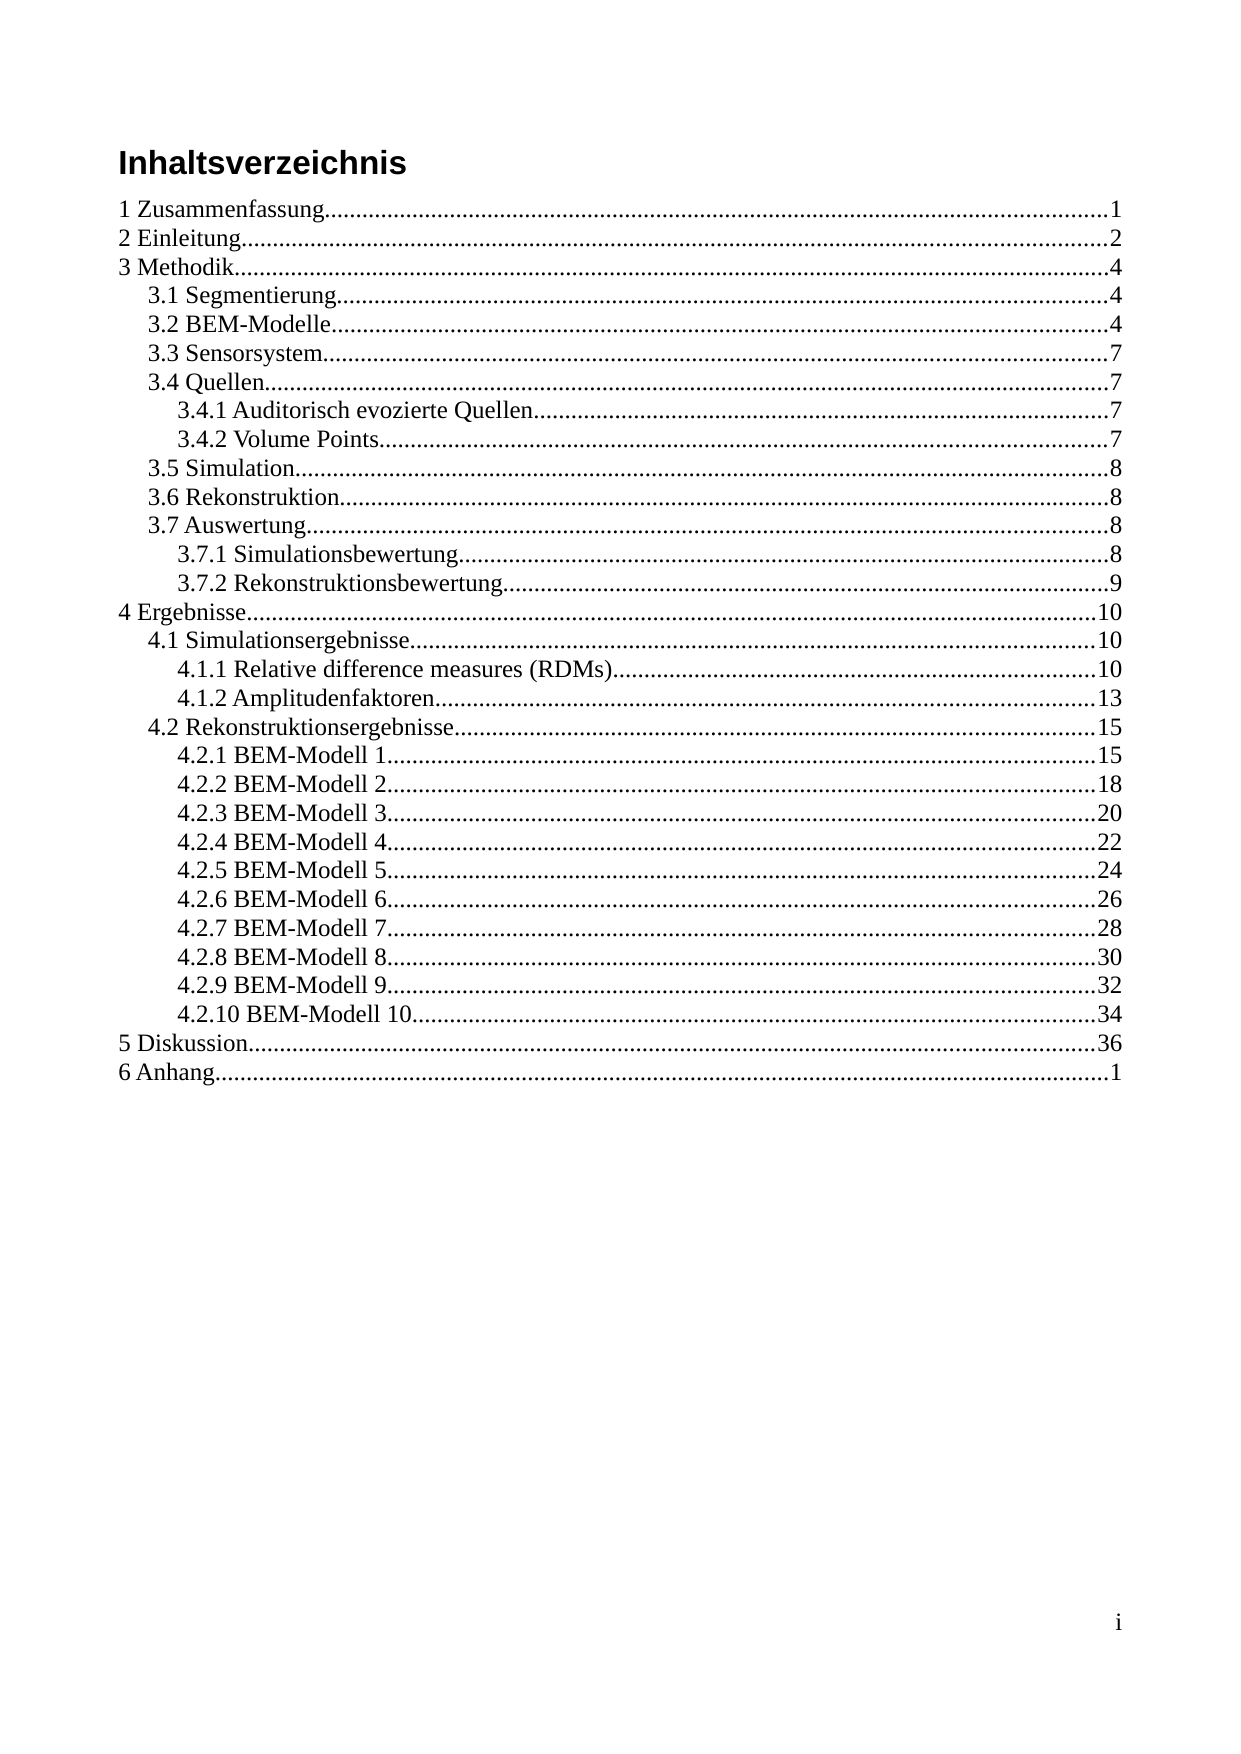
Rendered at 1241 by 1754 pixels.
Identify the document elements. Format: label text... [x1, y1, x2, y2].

text 4.1.2 Amplitudenfaktoren 13 [177, 683, 1122, 712]
text 3.7.2 Rekonstruktionsbewertung 9 [177, 568, 1122, 597]
text 1 Zusammenfassung 1 [118, 194, 1122, 223]
text 3.2 BEM-Modelle 4 [148, 309, 1122, 338]
text 4.2.9 BEM-Modell 9 32 [177, 970, 1122, 999]
text 4.2.2 BEM-Modell 2 18 [177, 769, 1122, 798]
text 3.6 Rekonstruktion 8 [148, 482, 1122, 510]
text 4.2.4 BEM-Modell 4 22 [177, 827, 1122, 855]
text 4.2.7 BEM-Modell 7 28 [177, 913, 1122, 942]
text 3.7.1 Simulationsbewertung 8 [177, 539, 1122, 568]
text 4.2.8 BEM-Modell 8 30 [177, 942, 1122, 970]
text 2 Einleitung 2 [118, 223, 1122, 252]
text 3.3 Sensorsystem 7 [148, 338, 1122, 367]
text 4.2.3 BEM-Modell 3 20 [177, 798, 1122, 827]
text 6 Anhang 1 [118, 1057, 1122, 1085]
text 4.2.6 BEM-Modell 6 26 [177, 884, 1122, 913]
text 3 Methodik 4 [118, 252, 1122, 280]
text 4.2.5 BEM-Modell 5 24 [177, 855, 1122, 884]
text 3.4 Quellen 7 [148, 367, 1122, 395]
subtitle Inhaltsverzeichnis [118, 143, 1122, 182]
text 4.2.1 BEM-Modell 1 15 [177, 740, 1122, 769]
text 3.7 Auswertung 8 [148, 510, 1122, 539]
text 5 Diskussion 36 [118, 1028, 1122, 1057]
text 4 Ergebnisse 10 [118, 597, 1122, 625]
text 4.2.10 BEM-Modell 10 34 [177, 999, 1122, 1028]
text 4.1.1 Relative difference measures (RDMs) 10 [177, 654, 1122, 683]
text 4.2 Rekonstruktionsergebnisse 15 [148, 712, 1122, 740]
text 3.4.2 Volume Points 7 [177, 424, 1122, 453]
text 3.4.1 Auditorisch evozierte Quellen 7 [177, 395, 1122, 424]
text 3.5 Simulation 8 [148, 453, 1122, 482]
text 4.1 Simulationsergebnisse 10 [148, 625, 1122, 654]
text 3.1 Segmentierung 4 [148, 280, 1122, 309]
